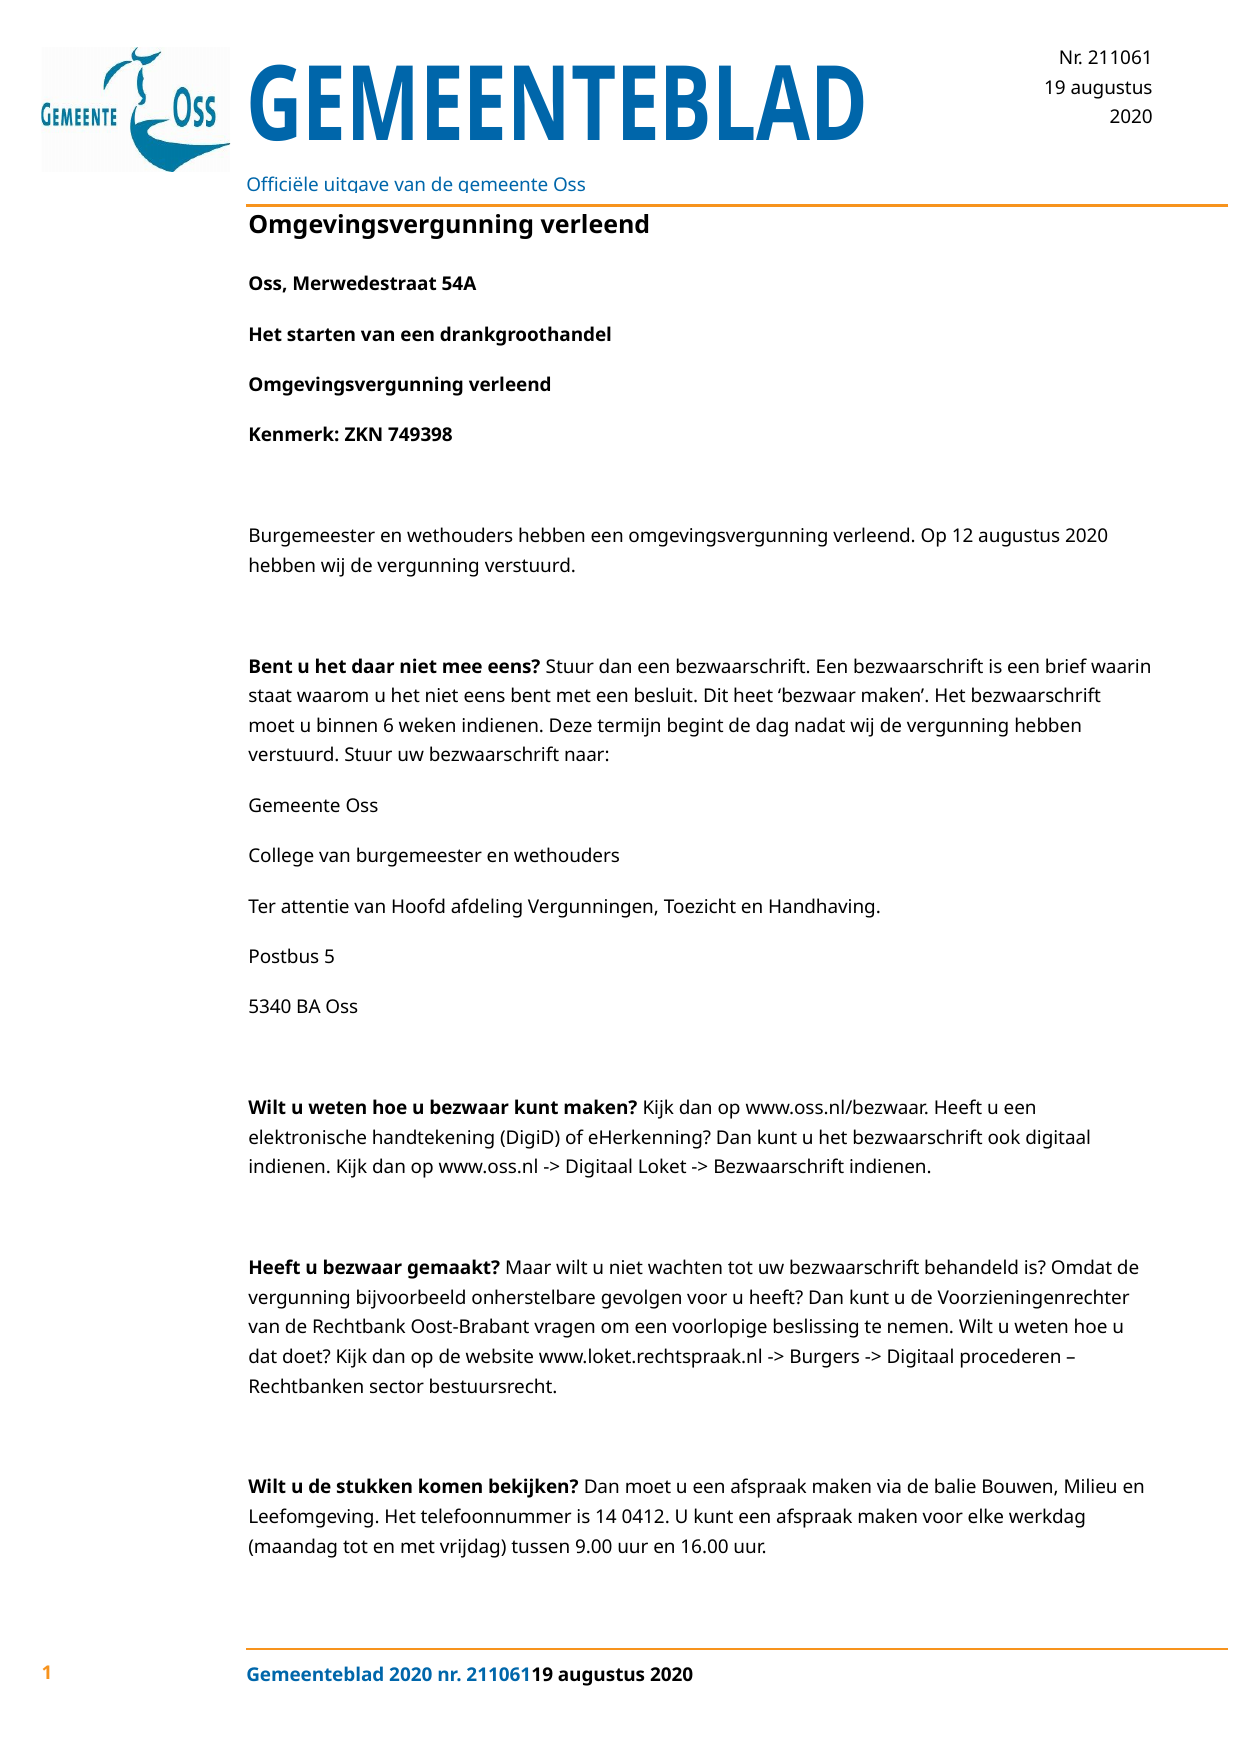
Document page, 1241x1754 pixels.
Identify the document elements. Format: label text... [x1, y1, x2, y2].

text Gemeente Oss [248, 792, 1152, 818]
text Het starten van een drankgroothandel [248, 321, 1152, 346]
text Burgemeester en wethouders hebben een omgevingsvergunning verleend. Op 12 augustus 2020 hebben wij de vergunning verstuurd. [248, 522, 1152, 578]
picture [41, 47, 231, 172]
text College van burgemeester en wethouders [248, 842, 1152, 868]
text Omgevingsvergunning verleend [248, 371, 1152, 397]
text Heeft u bezwaar gemaakt? Maar wilt u niet wachten tot uw bezwaarschrift behandeld is? Omdat de vergunning bijvoorbeeld onherstelbare gevolgen voor u heeft? Dan kunt u de Voorzieningenrechter van de Rechtbank Oost-Brabant vragen om een voorlopige beslissing te nemen. Wilt u weten hoe u dat doet? Kijk dan op de website www.loket.rechtspraak.nl -> Burgers -> Digitaal procederen – Rechtbanken sector bestuursrecht. [248, 1254, 1152, 1398]
text Oss, Merwedestraat 54A [248, 270, 1152, 296]
text 5340 BA Oss [248, 994, 1152, 1019]
text Wilt u de stukken komen bekijken? Dan moet u een afspraak maken via de balie Bouwen, Milieu en Leefomgeving. Het telefoonnummer is 14 0412. U kunt een afspraak maken voor elke werkdag (maandag tot en met vrijdag) tussen 9.00 uur en 16.00 uur. [248, 1474, 1152, 1558]
text Ter attentie van Hoofd afdeling Vergunningen, Toezicht en Handhaving. [248, 893, 1152, 918]
text Bent u het daar niet mee eens? Stuur dan een bezwaarschrift. Een bezwaarschrift is een brief waarin staat waarom u het niet eens bent met een besluit. Dit heet ‘bezwaar maken’. Het bezwaarschrift moet u binnen 6 weken indienen. Deze termijn begint de dag nadat wij de vergunning hebben verstuurd. Stuur uw bezwaarschrift naar: [248, 653, 1152, 767]
text Omgevingsvergunning verleend [248, 207, 1152, 241]
text Wilt u weten hoe u bezwaar kunt maken? Kijk dan op www.oss.nl/bezwaar. Heeft u een elektronische handtekening (DigiD) of eHerkenning? Dan kunt u het bezwaarschrift ook digitaal indienen. Kijk dan op www.oss.nl -> Digitaal Loket -> Bezwaarschrift indienen. [248, 1094, 1152, 1179]
text Kenmerk: ZKN 749398 [248, 422, 1152, 447]
text Postbus 5 [248, 943, 1152, 969]
